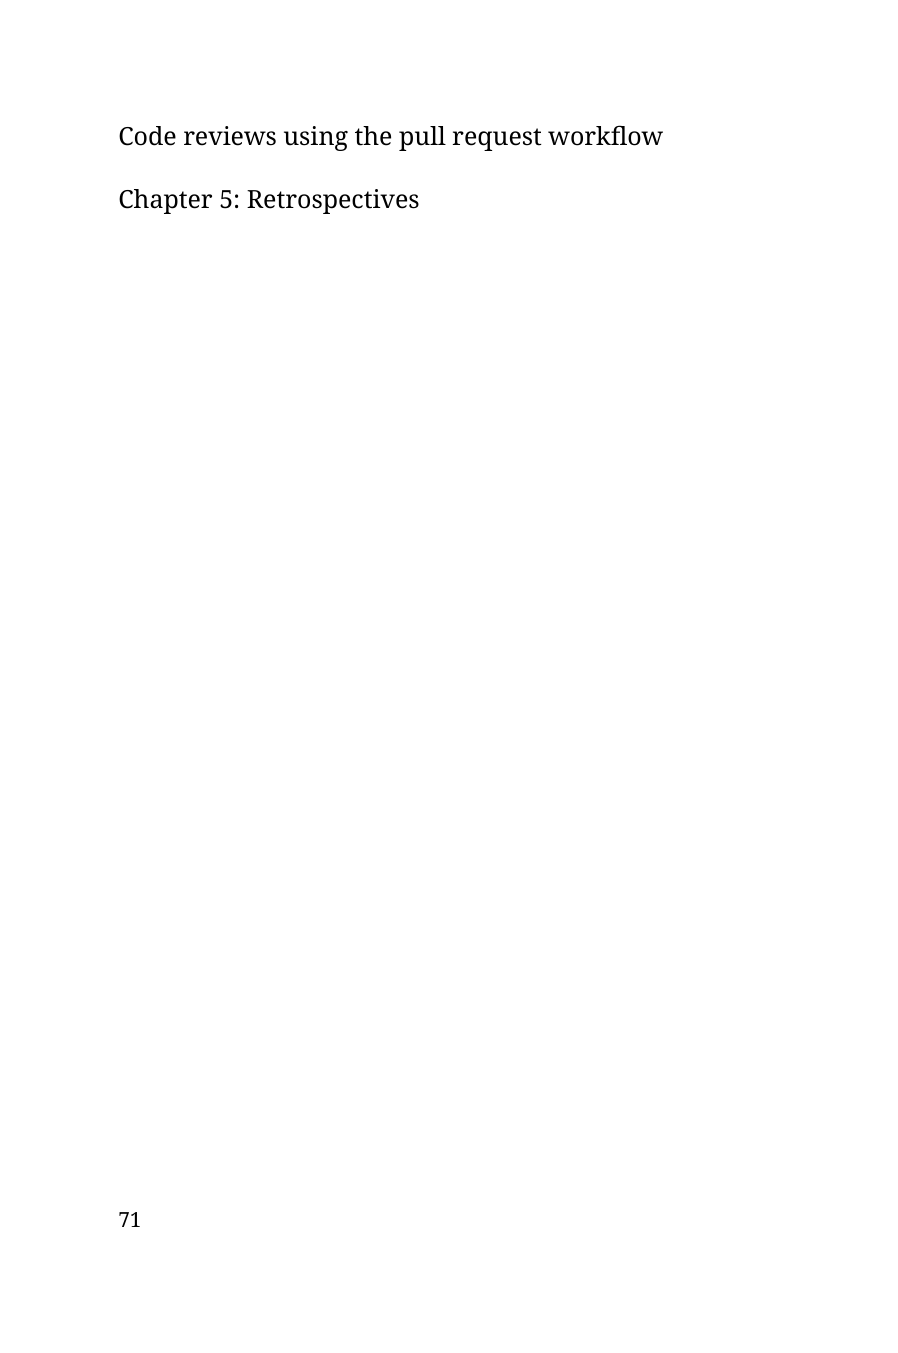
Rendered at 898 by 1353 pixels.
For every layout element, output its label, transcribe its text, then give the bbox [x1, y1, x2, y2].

text Chapter 5: Retrospectives [118, 182, 779, 216]
